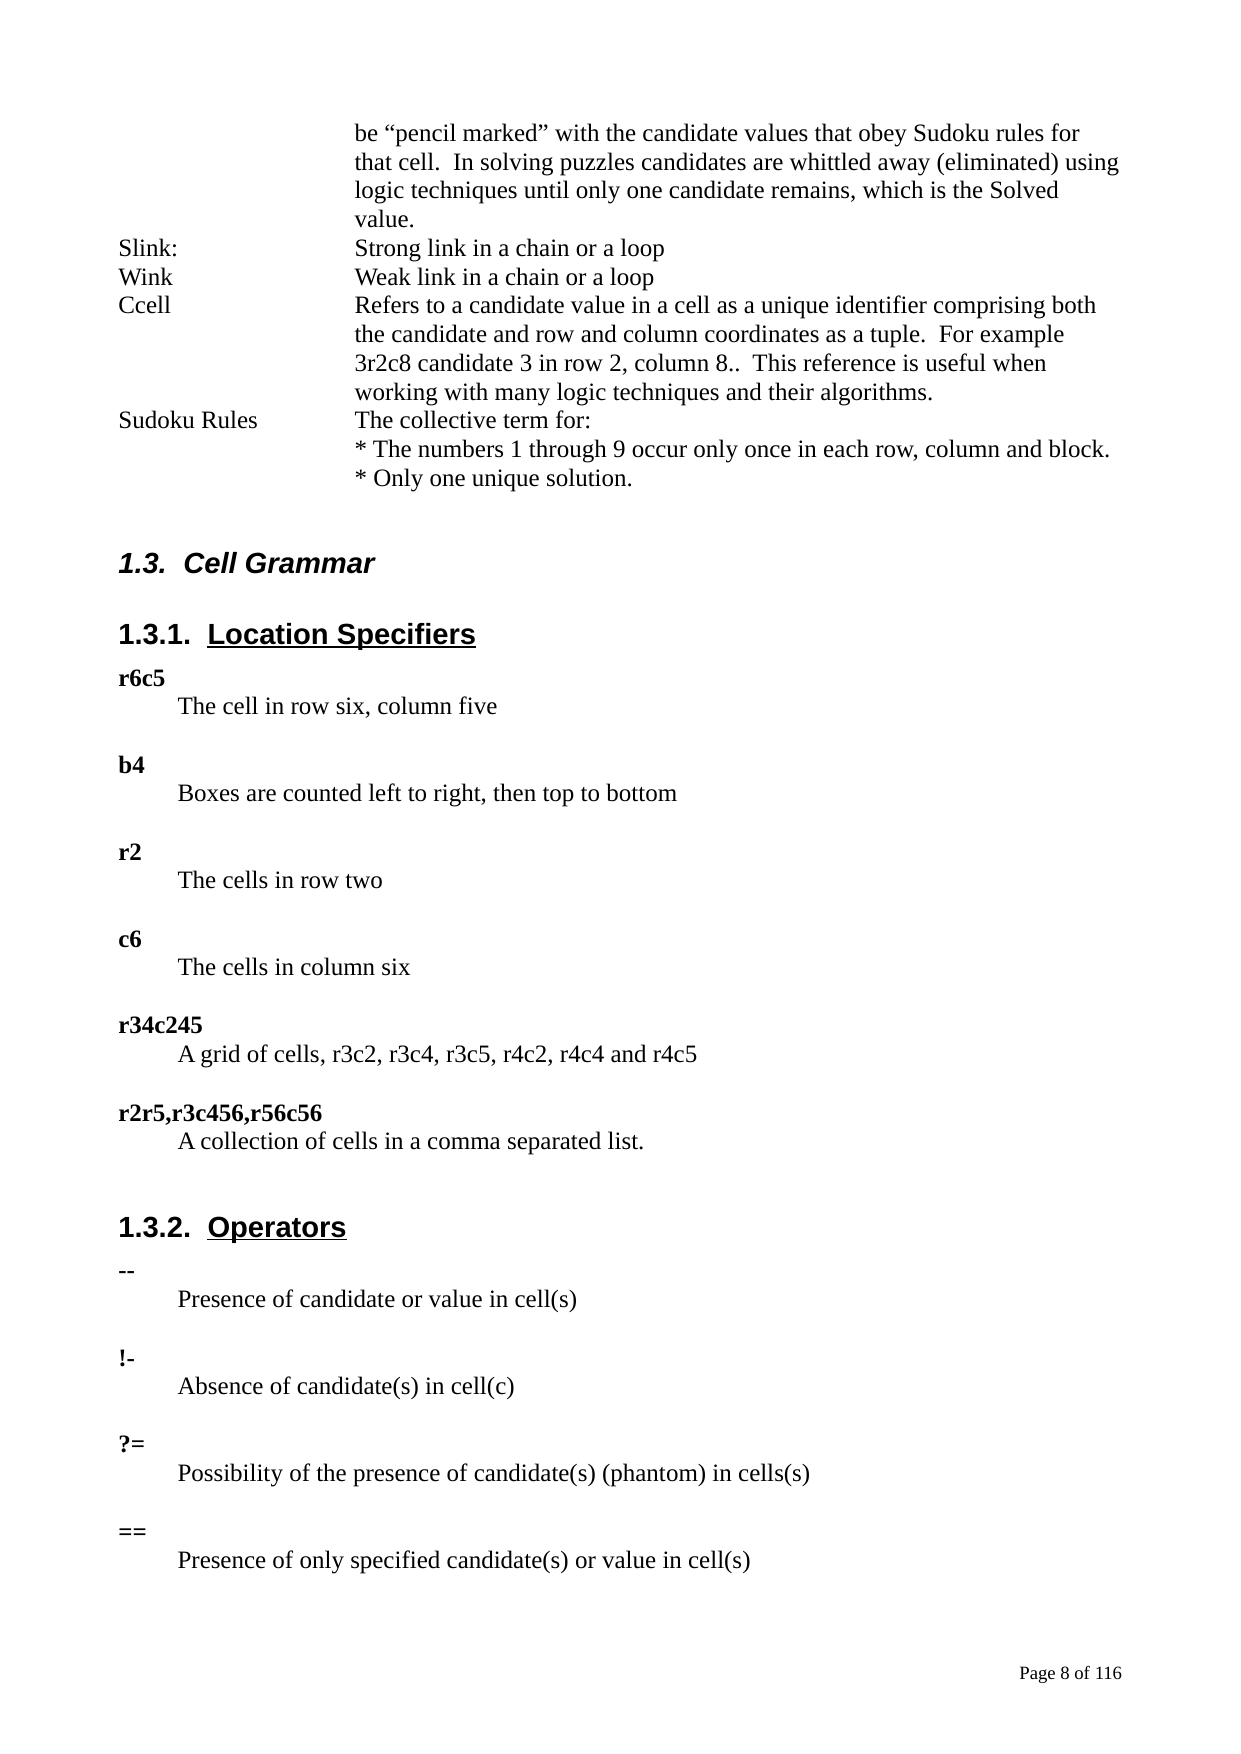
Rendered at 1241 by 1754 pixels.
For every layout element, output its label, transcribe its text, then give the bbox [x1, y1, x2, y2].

list Possibility of the presence of candidate(s) (phantom) in cells(s) [177, 1458, 1122, 1487]
subtitle !- [118, 1343, 1122, 1371]
list A collection of cells in a comma separated list. [177, 1126, 1122, 1155]
subtitle b4 [118, 750, 1122, 778]
list Presence of only specified candidate(s) or value in cell(s) [177, 1545, 1122, 1574]
text Slink: Strong link in a chain or a loop [118, 233, 1122, 262]
subtitle Operators [118, 1209, 1122, 1243]
subtitle == [118, 1517, 1122, 1545]
list A grid of cells, r3c2, r3c4, r3c5, r4c2, r4c4 and r4c5 [177, 1039, 1122, 1068]
subtitle ?= [118, 1429, 1122, 1458]
subtitle Cell Grammar [118, 546, 1122, 579]
list The cell in row six, column five [177, 691, 1122, 720]
text Sudoku Rules The collective term for: * The numbers 1 through 9 occur only once in each row, column and block. * Only one unique solution. [118, 406, 1122, 492]
text Ccell Refers to a candidate value in a cell as a unique identifier comprising both the candidate and row and column coordinates as a tuple. For example 3r2c8 candidate 3 in row 2, column 8.. This reference is useful when working with many logic techniques and their algorithms. [118, 291, 1122, 406]
list The cells in row two [177, 865, 1122, 894]
list Presence of candidate or value in cell(s) [177, 1284, 1122, 1313]
list The cells in column six [177, 952, 1122, 981]
subtitle r2r5,r3c456,r56c56 [118, 1098, 1122, 1126]
subtitle r34c245 [118, 1011, 1122, 1039]
subtitle -- [118, 1256, 1122, 1284]
list Absence of candidate(s) in cell(c) [177, 1371, 1122, 1400]
subtitle r6c5 [118, 663, 1122, 691]
subtitle c6 [118, 924, 1122, 952]
list Boxes are counted left to right, then top to bottom [177, 778, 1122, 807]
text Wink Weak link in a chain or a loop [118, 262, 1122, 291]
subtitle Location Specifiers [118, 617, 1122, 650]
text be “pencil marked” with the candidate values that obey Sudoku rules for that cell. In solving puzzles candidates are whittled away (eliminated) using logic techniques until only one candidate remains, which is the Solved value. [118, 118, 1122, 233]
subtitle r2 [118, 837, 1122, 865]
